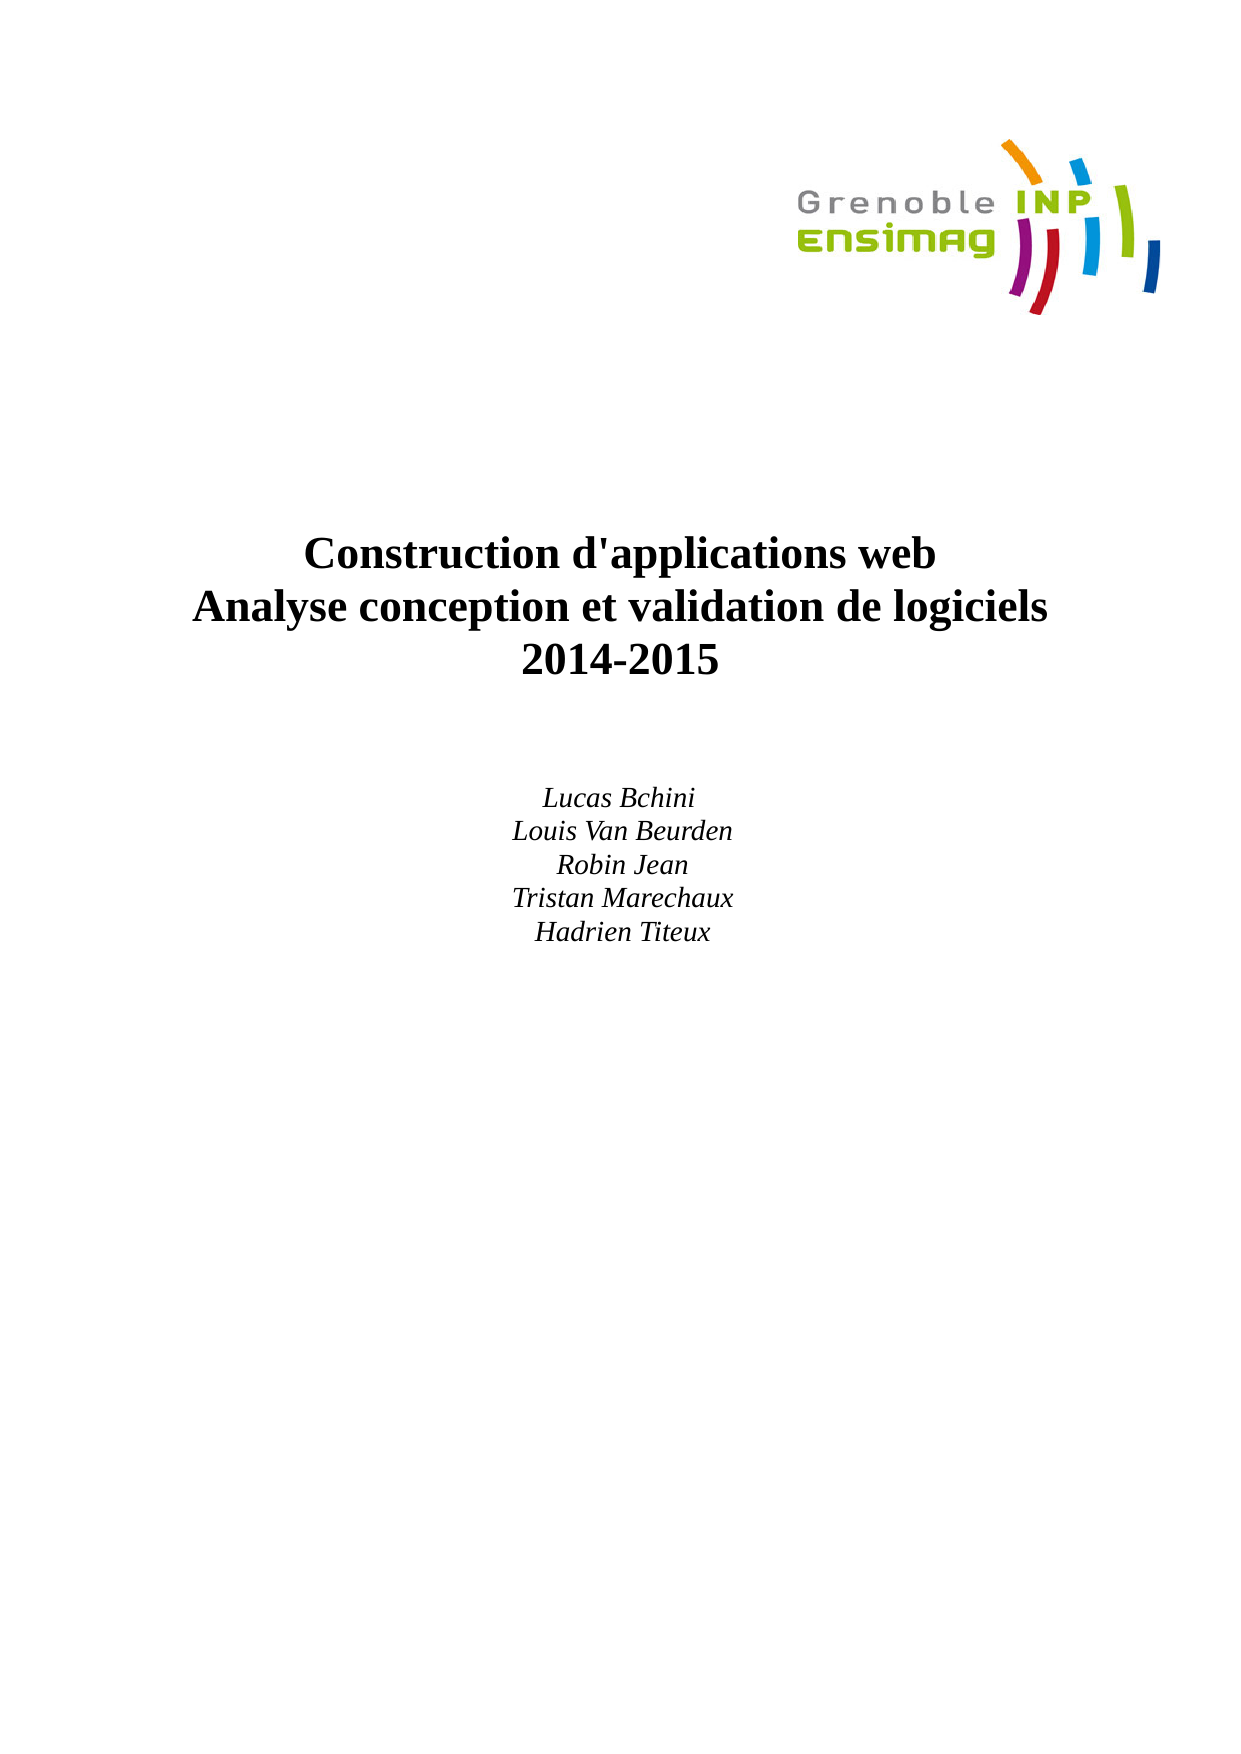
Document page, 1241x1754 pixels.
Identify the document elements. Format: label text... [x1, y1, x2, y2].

text Tristan Marechaux [118, 880, 1122, 914]
text Construction d'applications web [118, 526, 1122, 578]
picture [798, 139, 1160, 315]
text 2014-2015 [118, 631, 1122, 684]
text Hadrien Titeux [118, 914, 1122, 947]
text Analyse conception et validation de logiciels [118, 578, 1122, 631]
text Louis Van Beurden [118, 813, 1122, 847]
text Robin Jean [118, 847, 1122, 880]
text Lucas Bchini [118, 780, 1122, 813]
